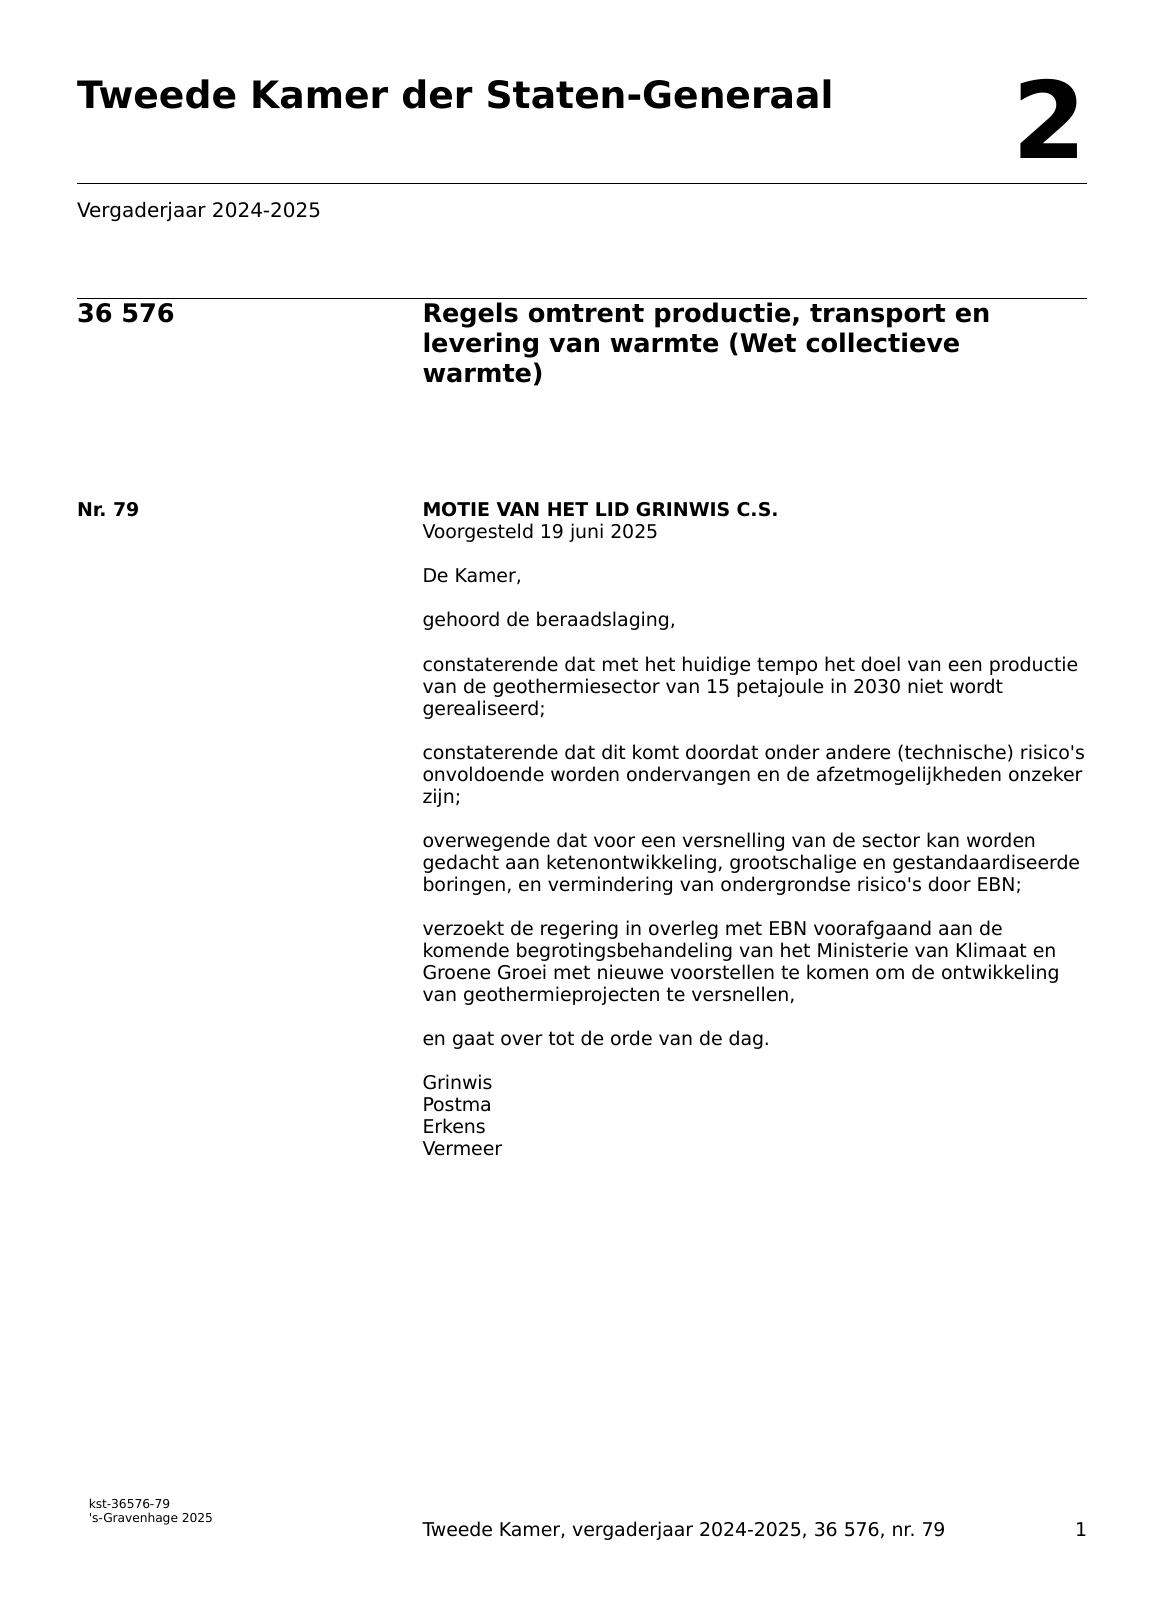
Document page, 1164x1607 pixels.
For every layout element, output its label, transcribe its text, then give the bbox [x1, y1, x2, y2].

text constaterende dat dit komt doordat onder andere (technische) risico's onvoldoende worden ondervangen en de afzetmogelijkheden onzeker zijn; [422, 742, 1087, 808]
text 's-Gravenhage 2025 [88, 1511, 323, 1525]
text verzoekt de regering in overleg met EBN voorafgaand aan de komende begrotingsbehandeling van het Ministerie van Klimaat en Groene Groei met nieuwe voorstellen te komen om de ontwikkeling van geothermieprojecten te versnellen, [422, 918, 1087, 1006]
subtitle Nr. 79 MOTIE VAN HET LID GRINWIS C.S. [77, 499, 1087, 521]
table_header 2 [886, 59, 1087, 183]
text Erkens [422, 1116, 1087, 1138]
text gehoord de beraadslaging, [422, 609, 1087, 631]
text constaterende dat met het huidige tempo het doel van een productie van de geothermiesector van 15 petajoule in 2030 niet wordt gerealiseerd; [422, 653, 1087, 719]
table_header Tweede Kamer der Staten-Generaal [77, 59, 886, 183]
text Vermeer [422, 1138, 1087, 1160]
text kst-36576-79 [88, 1497, 323, 1511]
table_cell Vergaderjaar 2024-2025 [77, 184, 1087, 298]
text Voorgesteld 19 juni 2025 [422, 521, 1087, 543]
text Grinwis [422, 1072, 1087, 1094]
text overwegende dat voor een versnelling van de sector kan worden gedacht aan ketenontwikkeling, grootschalige en gestandaardiseerde boringen, en vermindering van ondergrondse risico's door EBN; [422, 830, 1087, 896]
subtitle 36 576 Regels omtrent productie, transport en levering van warmte (Wet collectieve warmte) [77, 299, 1087, 388]
text De Kamer, [422, 565, 1087, 587]
text en gaat over tot de orde van de dag. [422, 1028, 1087, 1050]
text Postma [422, 1094, 1087, 1116]
